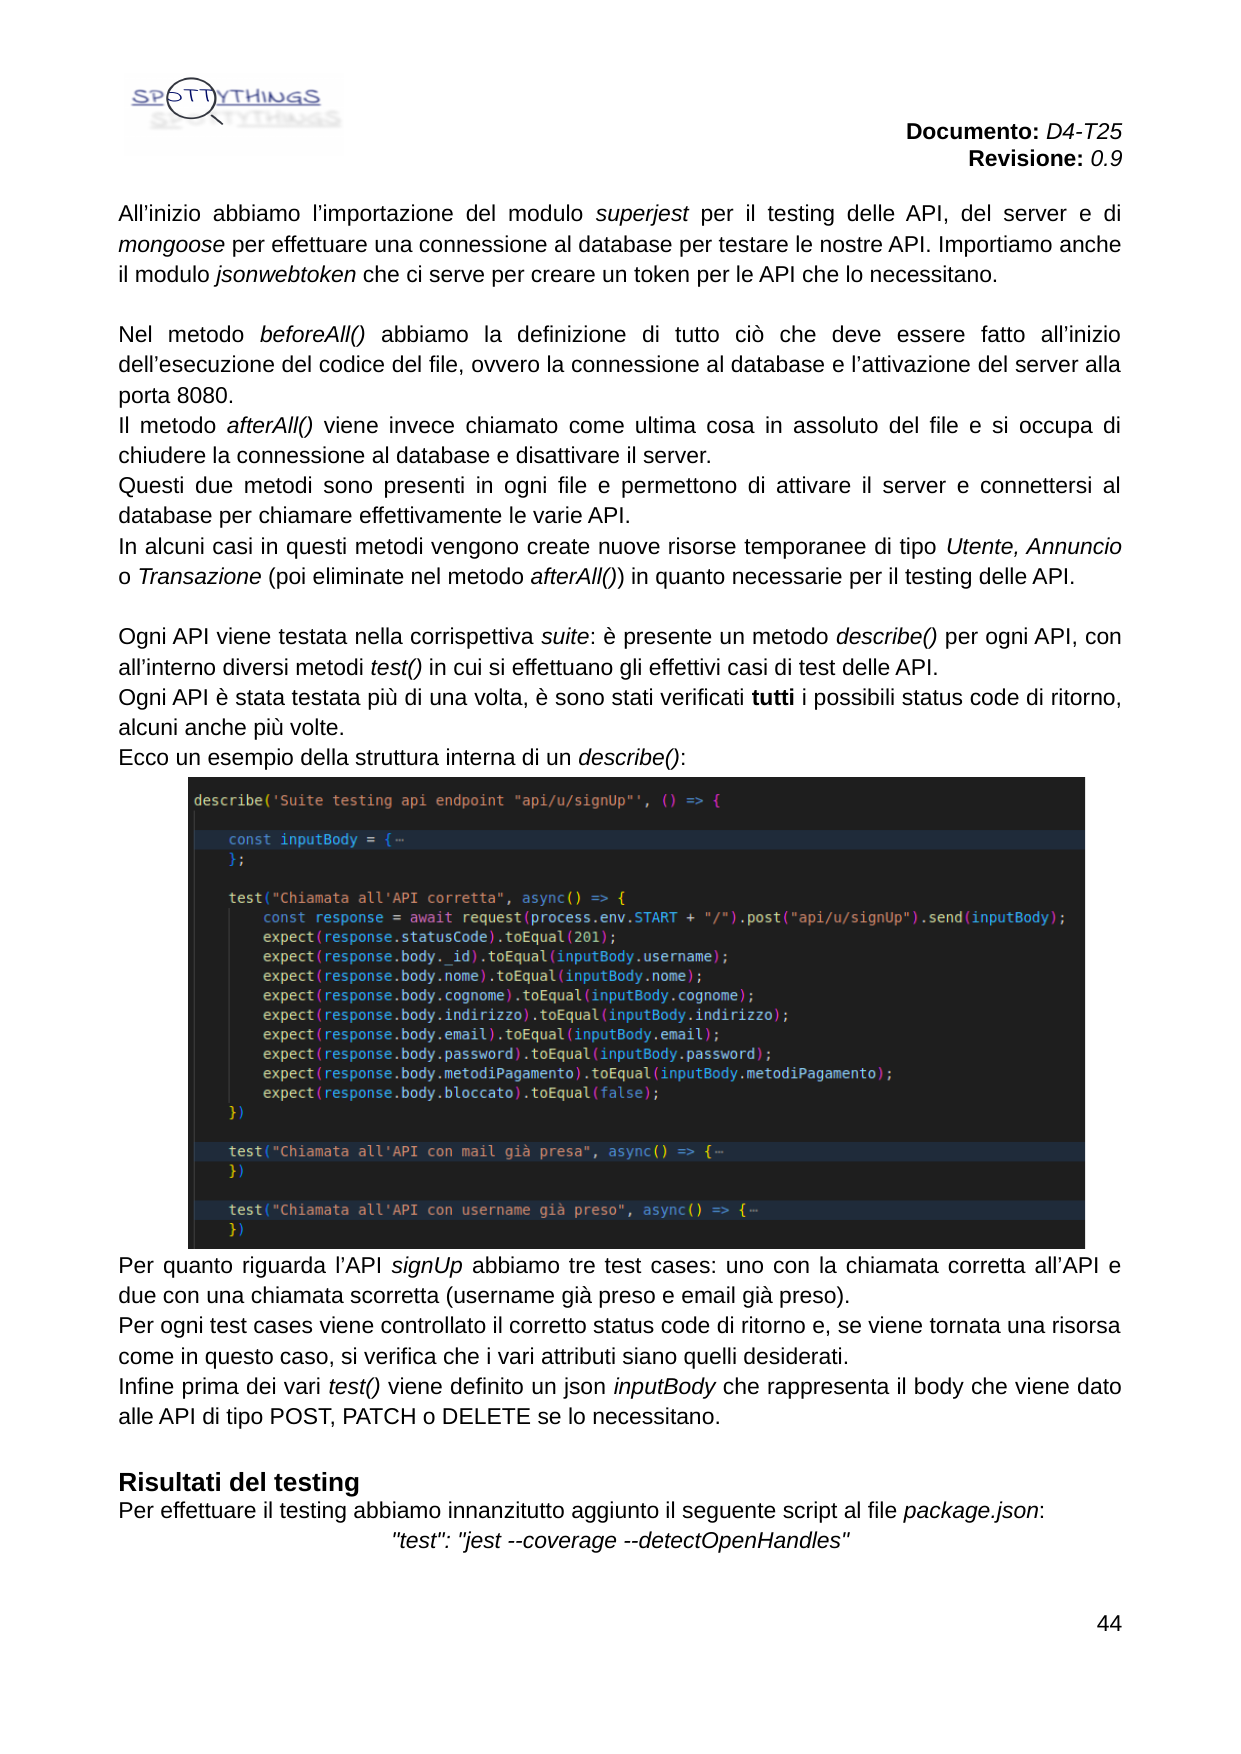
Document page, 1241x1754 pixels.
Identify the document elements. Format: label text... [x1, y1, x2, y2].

text Il metodo afterAll() viene invece chiamato come ultima cosa in assoluto del file e si occupa di chiudere la connessione al database e disattivare il server. [118, 412, 1122, 468]
text Ogni API viene testata nella corrispettiva suite: è presente un metodo describe() per ogni API, con all’interno diversi metodi test() in cui si effettuano gli effettivi casi di test delle API. [118, 623, 1122, 680]
text Ogni API è stata testata più di una volta, è sono stati verificati tutti i possibili status code di ritorno, alcuni anche più volte. [118, 684, 1122, 740]
text In alcuni casi in questi metodi vengono create nuove risorse temporanee di tipo Utente, Annuncio o Transazione (poi eliminate nel metodo afterAll()) in quanto necessarie per il testing delle API. [118, 533, 1122, 589]
picture [188, 777, 1086, 1249]
text Per effettuare il testing abbiamo innanzitutto aggiunto il seguente script al file package.json: [118, 1497, 1122, 1523]
text Nel metodo beforeAll() abbiamo la definizione di tutto ciò che deve essere fatto all’inizio dell’esecuzione del codice del file, ovvero la connessione al database e l’attivazione del server alla porta 8080. [118, 321, 1122, 408]
picture [123, 73, 345, 156]
text Questi due metodi sono presenti in ogni file e permettono di attivare il server e connettersi al database per chiamare effettivamente le varie API. [118, 472, 1122, 529]
text All’inizio abbiamo l’importazione del modulo superjest per il testing delle API, del server e di mongoose per effettuare una connessione al database per testare le nostre API. Importiamo anche il modulo jsonwebtoken che ci serve per creare un token per le API che lo necessitano. [118, 200, 1122, 287]
text Ecco un esempio della struttura interna di un describe(): [118, 744, 1122, 770]
subtitle Risultati del testing [118, 1466, 1122, 1497]
text Per ogni test cases viene controllato il corretto status code di ritorno e, se viene tornata una risorsa come in questo caso, si verifica che i vari attributi siano quelli desiderati. [118, 1312, 1122, 1369]
text Per quanto riguarda l’API signUp abbiamo tre test cases: uno con la chiamata corretta all’API e due con una chiamata scorretta (username già preso e email già preso). [118, 1249, 1122, 1308]
text Infine prima dei vari test() viene definito un json inputBody che rappresenta il body che viene dato alle API di tipo POST, PATCH o DELETE se lo necessitano. [118, 1373, 1122, 1429]
text "test": "jest --coverage --detectOpenHandles" [118, 1527, 1122, 1553]
